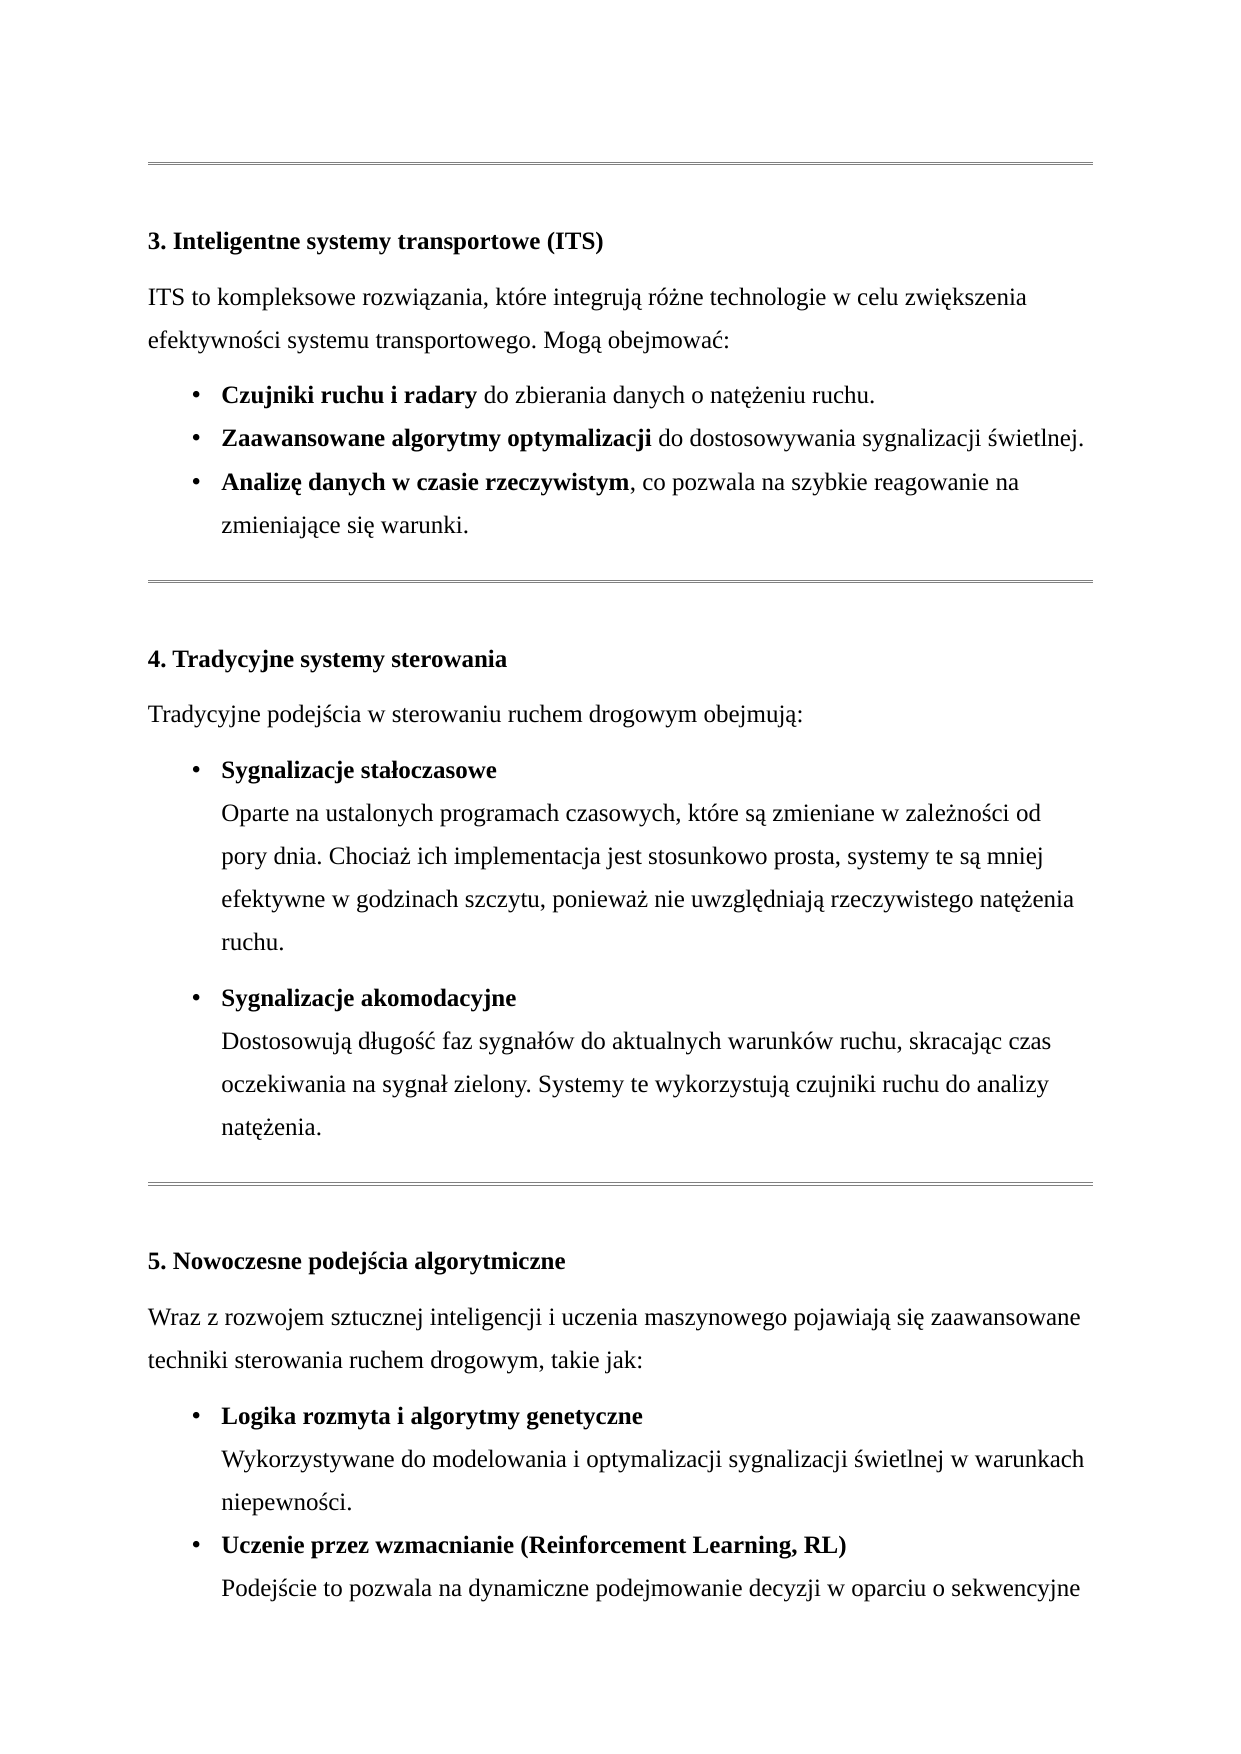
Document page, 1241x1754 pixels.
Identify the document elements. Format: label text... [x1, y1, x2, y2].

list Uczenie przez wzmacnianie (Reinforcement Learning, RL) Podejście to pozwala na dynamiczne podejmowanie decyzji w oparciu o sekwencyjne [192, 1530, 1093, 1602]
list Analizę danych w czasie rzeczywistym, co pozwala na szybkie reagowanie na zmieniające się warunki. [192, 467, 1093, 538]
text Wraz z rozwojem sztucznej inteligencji i uczenia maszynowego pojawiają się zaawansowane techniki sterowania ruchem drogowym, takie jak: [148, 1302, 1093, 1374]
list Sygnalizacje akomodacyjne Dostosowują długość faz sygnałów do aktualnych warunków ruchu, skracając czas oczekiwania na sygnał zielony. Systemy te wykorzystują czujniki ruchu do analizy natężenia. [192, 983, 1093, 1141]
text ITS to kompleksowe rozwiązania, które integrują różne technologie w celu zwiększenia efektywności systemu transportowego. Mogą obejmować: [148, 282, 1093, 353]
list Czujniki ruchu i radary do zbierania danych o natężeniu ruchu. [192, 380, 1093, 409]
text Tradycyjne podejścia w sterowaniu ruchem drogowym obejmują: [148, 699, 1093, 728]
list Zaawansowane algorytmy optymalizacji do dostosowywania sygnalizacji świetlnej. [192, 423, 1093, 452]
subtitle 3. Inteligentne systemy transportowe (ITS) [148, 226, 1093, 255]
subtitle 4. Tradycyjne systemy sterowania [148, 644, 1093, 672]
subtitle 5. Nowoczesne podejścia algorytmiczne [148, 1246, 1093, 1275]
list Logika rozmyta i algorytmy genetyczne Wykorzystywane do modelowania i optymalizacji sygnalizacji świetlnej w warunkach niepewności. [192, 1401, 1093, 1516]
list Sygnalizacje stałoczasowe Oparte na ustalonych programach czasowych, które są zmieniane w zależności od pory dnia. Chociaż ich implementacja jest stosunkowo prosta, systemy te są mniej efektywne w godzinach szczytu, ponieważ nie uwzględniają rzeczywistego natężenia ruchu. [192, 755, 1093, 956]
